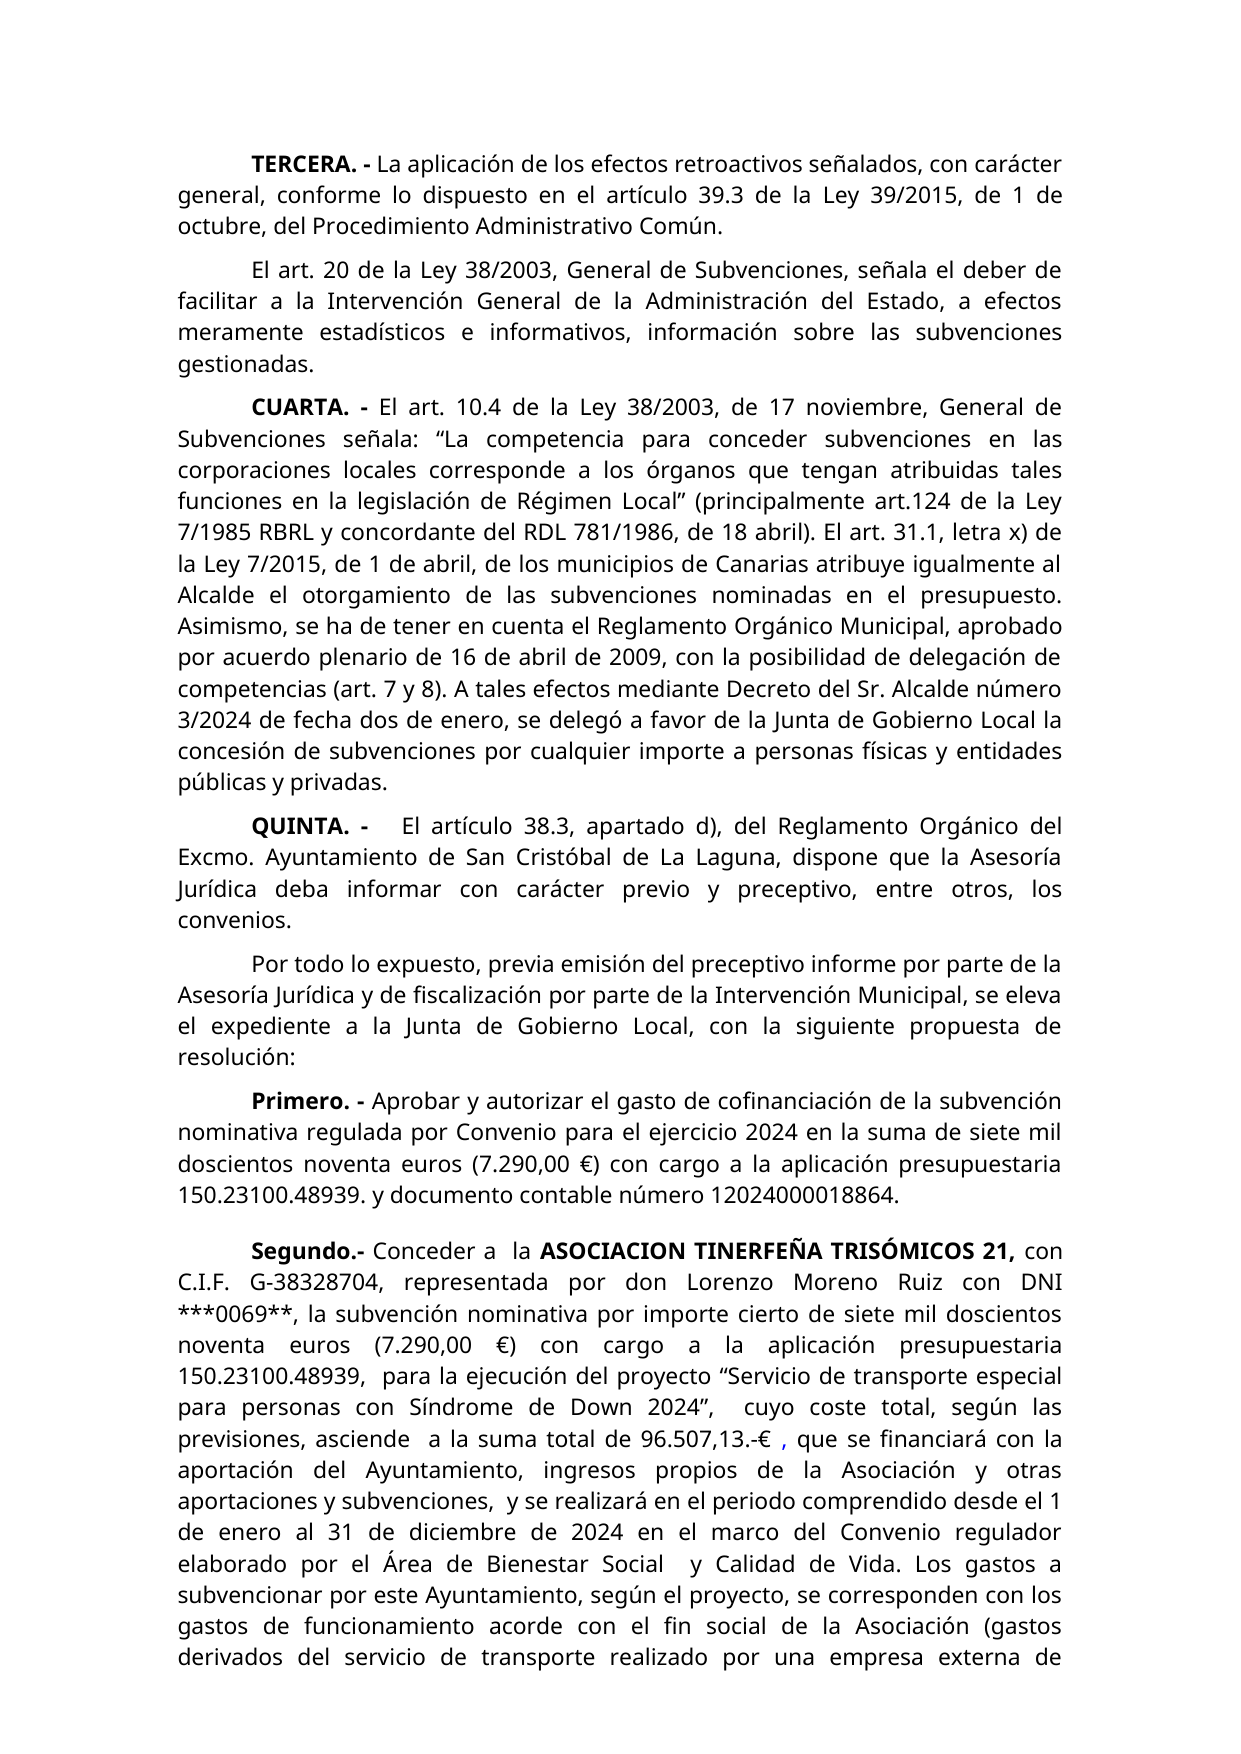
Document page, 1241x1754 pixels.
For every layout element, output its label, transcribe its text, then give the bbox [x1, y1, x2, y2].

text QUINTA. - El artículo 38.3, apartado d), del Reglamento Orgánico del Excmo. Ayuntamiento de San Cristóbal de La Laguna, dispone que la Asesoría Jurídica deba informar con carácter previo y preceptivo, entre otros, los convenios. [177, 810, 1063, 935]
text El art. 20 de la Ley 38/2003, General de Subvenciones, señala el deber de facilitar a la Intervención General de la Administración del Estado, a efectos meramente estadísticos e informativos, información sobre las subvenciones gestionadas. [177, 254, 1063, 379]
text Primero. - Aprobar y autorizar el gasto de cofinanciación de la subvención nominativa regulada por Convenio para el ejercicio 2024 en la suma de siete mil doscientos noventa euros (7.290,00 €) con cargo a la aplicación presupuestaria 150.23100.48939. y documento contable número 12024000018864. [177, 1085, 1063, 1210]
text Segundo.- Conceder a la ASOCIACION TINERFEÑA TRISÓMICOS 21, con C.I.F. G-38328704, representada por don Lorenzo Moreno Ruiz con DNI ***0069**, la subvención nominativa por importe cierto de siete mil doscientos noventa euros (7.290,00 €) con cargo a la aplicación presupuestaria 150.23100.48939, para la ejecución del proyecto “Servicio de transporte especial para personas con Síndrome de Down 2024”, cuyo coste total, según las previsiones, asciende a la suma total de 96.507,13.-€ , que se financiará con la aportación del Ayuntamiento, ingresos propios de la Asociación y otras aportaciones y subvenciones, y se realizará en el periodo comprendido desde el 1 de enero al 31 de diciembre de 2024 en el marco del Convenio regulador elaborado por el Área de Bienestar Social y Calidad de Vida. Los gastos a subvencionar por este Ayuntamiento, según el proyecto, se corresponden con los gastos de funcionamiento acorde con el fin social de la Asociación (gastos derivados del servicio de transporte realizado por una empresa externa de [177, 1235, 1063, 1673]
text Por todo lo expuesto, previa emisión del preceptivo informe por parte de la Asesoría Jurídica y de fiscalización por parte de la Intervención Municipal, se eleva el expediente a la Junta de Gobierno Local, con la siguiente propuesta de resolución: [177, 948, 1063, 1073]
text TERCERA. - La aplicación de los efectos retroactivos señalados, con carácter general, conforme lo dispuesto en el artículo 39.3 de la Ley 39/2015, de 1 de octubre, del Procedimiento Administrativo Común. [177, 148, 1063, 241]
text CUARTA. - El art. 10.4 de la Ley 38/2003, de 17 noviembre, General de Subvenciones señala: “La competencia para conceder subvenciones en las corporaciones locales corresponde a los órganos que tengan atribuidas tales funciones en la legislación de Régimen Local” (principalmente art.124 de la Ley 7/1985 RBRL y concordante del RDL 781/1986, de 18 abril). El art. 31.1, letra x) de la Ley 7/2015, de 1 de abril, de los municipios de Canarias atribuye igualmente al Alcalde el otorgamiento de las subvenciones nominadas en el presupuesto. Asimismo, se ha de tener en cuenta el Reglamento Orgánico Municipal, aprobado por acuerdo plenario de 16 de abril de 2009, con la posibilidad de delegación de competencias (art. 7 y 8). A tales efectos mediante Decreto del Sr. Alcalde número 3/2024 de fecha dos de enero, se delegó a favor de la Junta de Gobierno Local la concesión de subvenciones por cualquier importe a personas físicas y entidades públicas y privadas. [177, 391, 1063, 798]
